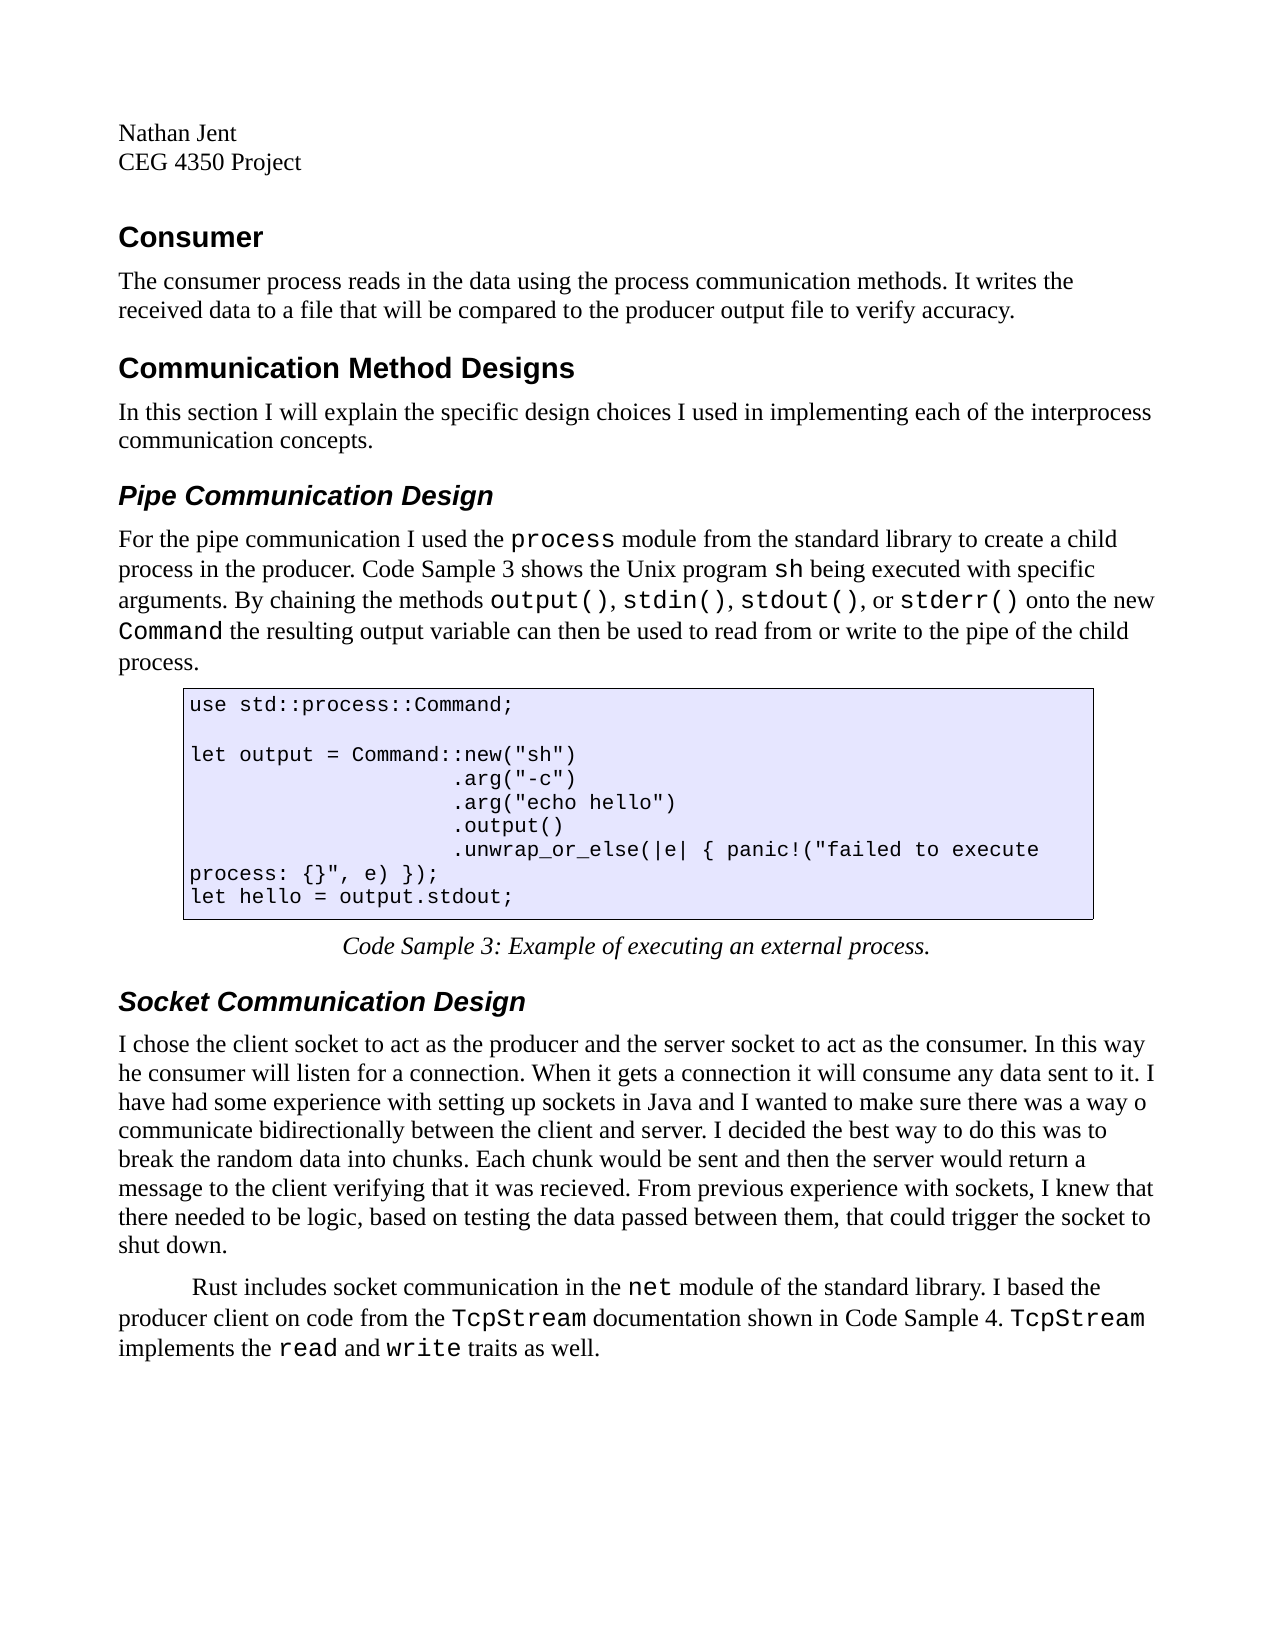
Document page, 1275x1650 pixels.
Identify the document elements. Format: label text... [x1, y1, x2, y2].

table_header use std::process::Command; let output = Command::new("sh") .arg("-c") .arg("echo hello") .output() .unwrap_or_else(|e| { panic!("failed to execute process: {}", e) }); let hello = output.stdout; [184, 689, 1093, 919]
subtitle Socket Communication Design [118, 985, 1157, 1017]
text For the pipe communication I used the process module from the standard library to create a child process in the producer. Code Sample 3 shows the Unix program sh being executed with specific arguments. By chaining the methods output(), stdin(), stdout(), or stderr() onto the new Command the resulting output variable can then be used to read from or write to the pipe of the child process. [118, 524, 1157, 676]
text Code Sample 3: Example of executing an external process. [118, 931, 1157, 960]
subtitle Pipe Communication Design [118, 479, 1157, 511]
text I chose the client socket to act as the producer and the server socket to act as the consumer. In this way he consumer will listen for a connection. When it gets a connection it will consume any data sent to it. I have had some experience with setting up sockets in Java and I wanted to make sure there was a way o communicate bidirectionally between the client and server. I decided the best way to do this was to break the random data into chunks. Each chunk would be sent and then the server would return a message to the client verifying that it was recieved. From previous experience with sockets, I knew that there needed to be logic, based on testing the data passed between them, that could trigger the socket to shut down. [118, 1029, 1157, 1259]
subtitle Communication Method Designs [118, 351, 1157, 384]
subtitle Consumer [118, 220, 1157, 253]
text In this section I will explain the specific design choices I used in implementing each of the interprocess communication concepts. [118, 397, 1157, 454]
text Rust includes socket communication in the net module of the standard library. I based the producer client on code from the TcpStream documentation shown in Code Sample 4. TcpStream implements the read and write traits as well. [118, 1272, 1157, 1364]
text The consumer process reads in the data using the process communication methods. It writes the received data to a file that will be compared to the producer output file to verify accuracy. [118, 266, 1157, 323]
